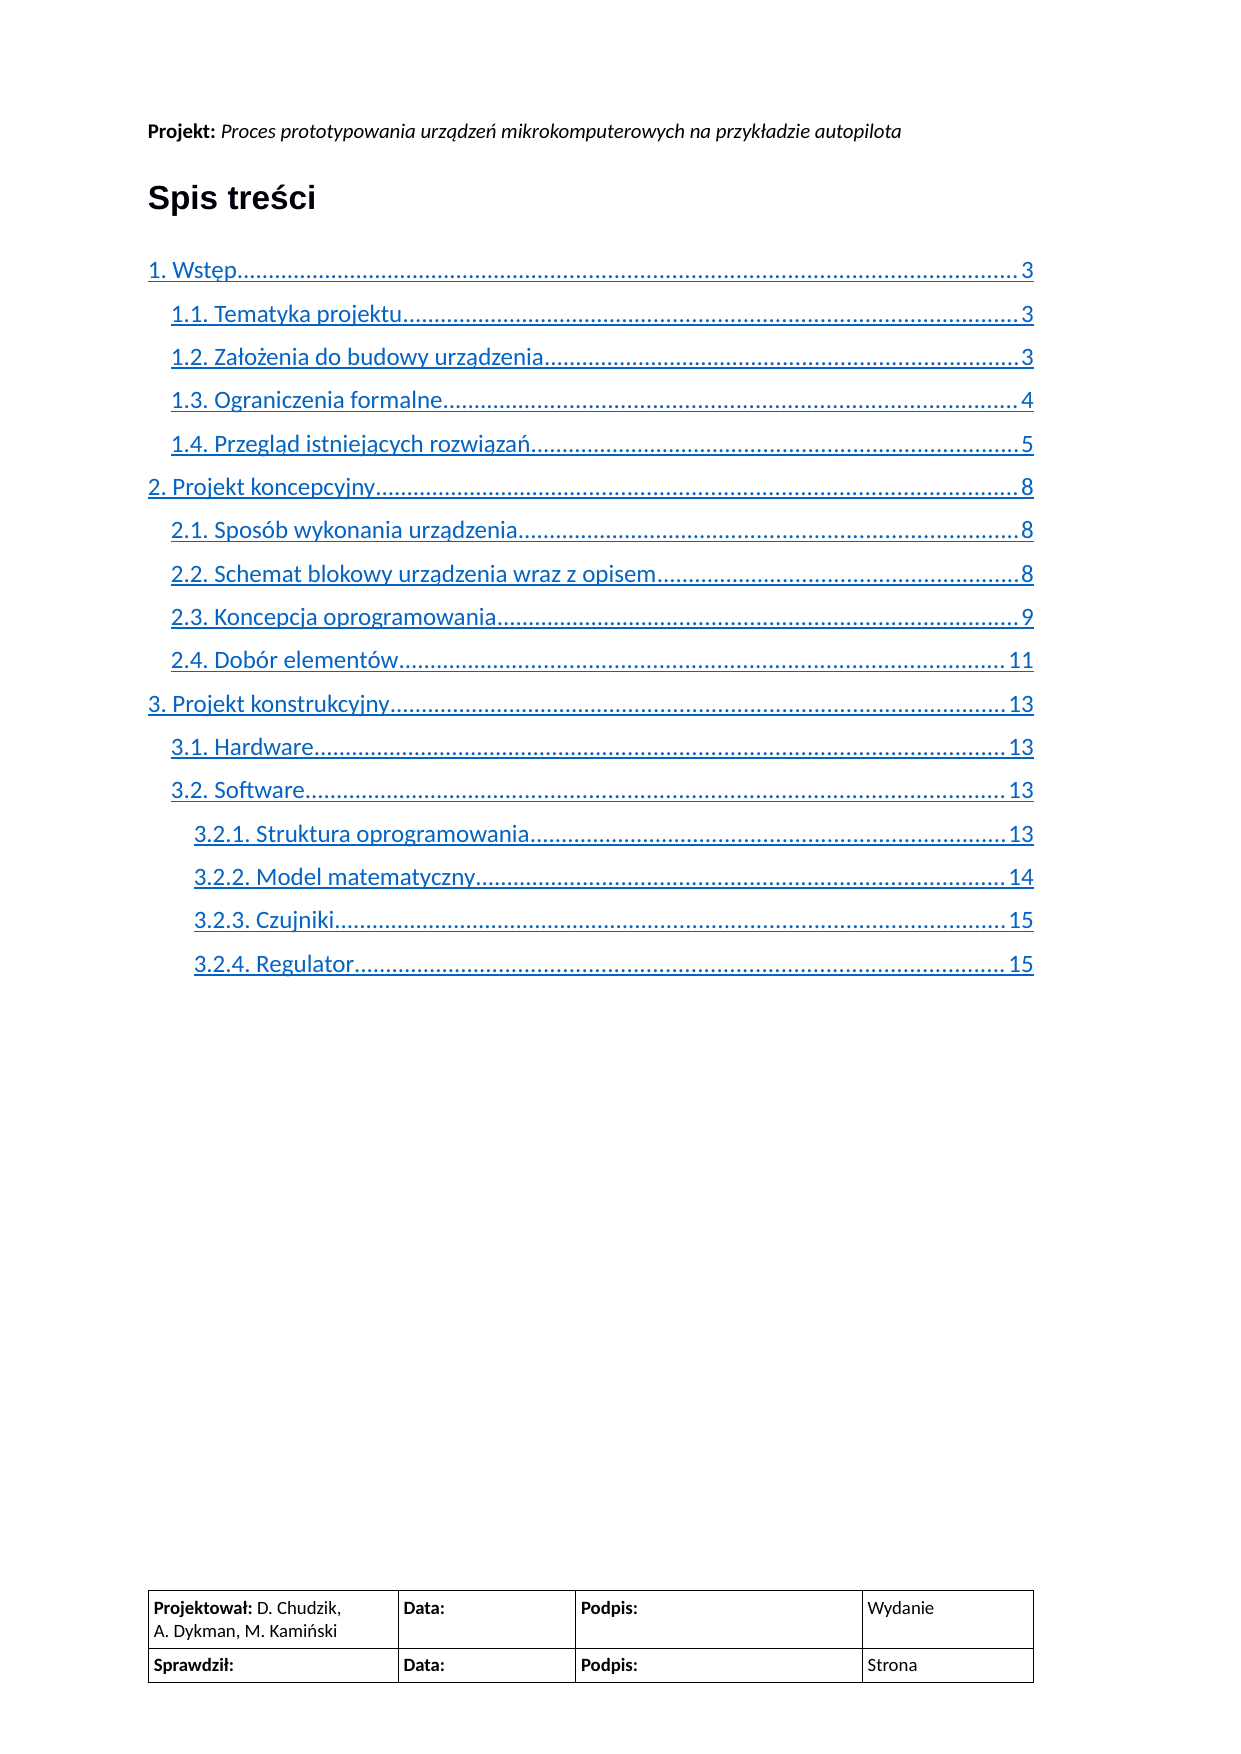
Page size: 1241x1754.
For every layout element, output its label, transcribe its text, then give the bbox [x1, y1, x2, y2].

text 1.2. Założenia do budowy urządzenia 3 [171, 341, 1033, 367]
text 1.3. Ograniczenia formalne 4 [171, 384, 1033, 411]
text 1.4. Przegląd istniejących rozwiązań 5 [171, 428, 1033, 454]
text 3.2.4. Regulator 15 [193, 948, 1033, 974]
text 3.2.3. Czujniki 15 [193, 904, 1033, 931]
text 2.2. Schemat blokowy urządzenia wraz z opisem 8 [171, 558, 1033, 584]
text 1. Wstęp 3 [148, 254, 1033, 281]
text 2. Projekt koncepcyjny 8 [148, 471, 1033, 497]
subtitle Spis treści [148, 178, 1033, 216]
text [193, 888, 1033, 892]
text 3.2. Software 13 [171, 774, 1033, 801]
text 3.2.1. Struktura oprogramowania 13 [193, 818, 1033, 844]
text 3.1. Hardware 13 [171, 731, 1033, 757]
text 1.1. Tematyka projektu 3 [171, 298, 1033, 324]
text 2.1. Sposób wykonania urządzenia 8 [171, 514, 1033, 541]
text 2.4. Dobór elementów 11 [171, 644, 1033, 671]
text 2.3. Koncepcja oprogramowania 9 [171, 601, 1033, 627]
text 3. Projekt konstrukcyjny 13 [148, 688, 1033, 714]
text 3.2.2. Model matematyczny 14 [193, 861, 1033, 887]
